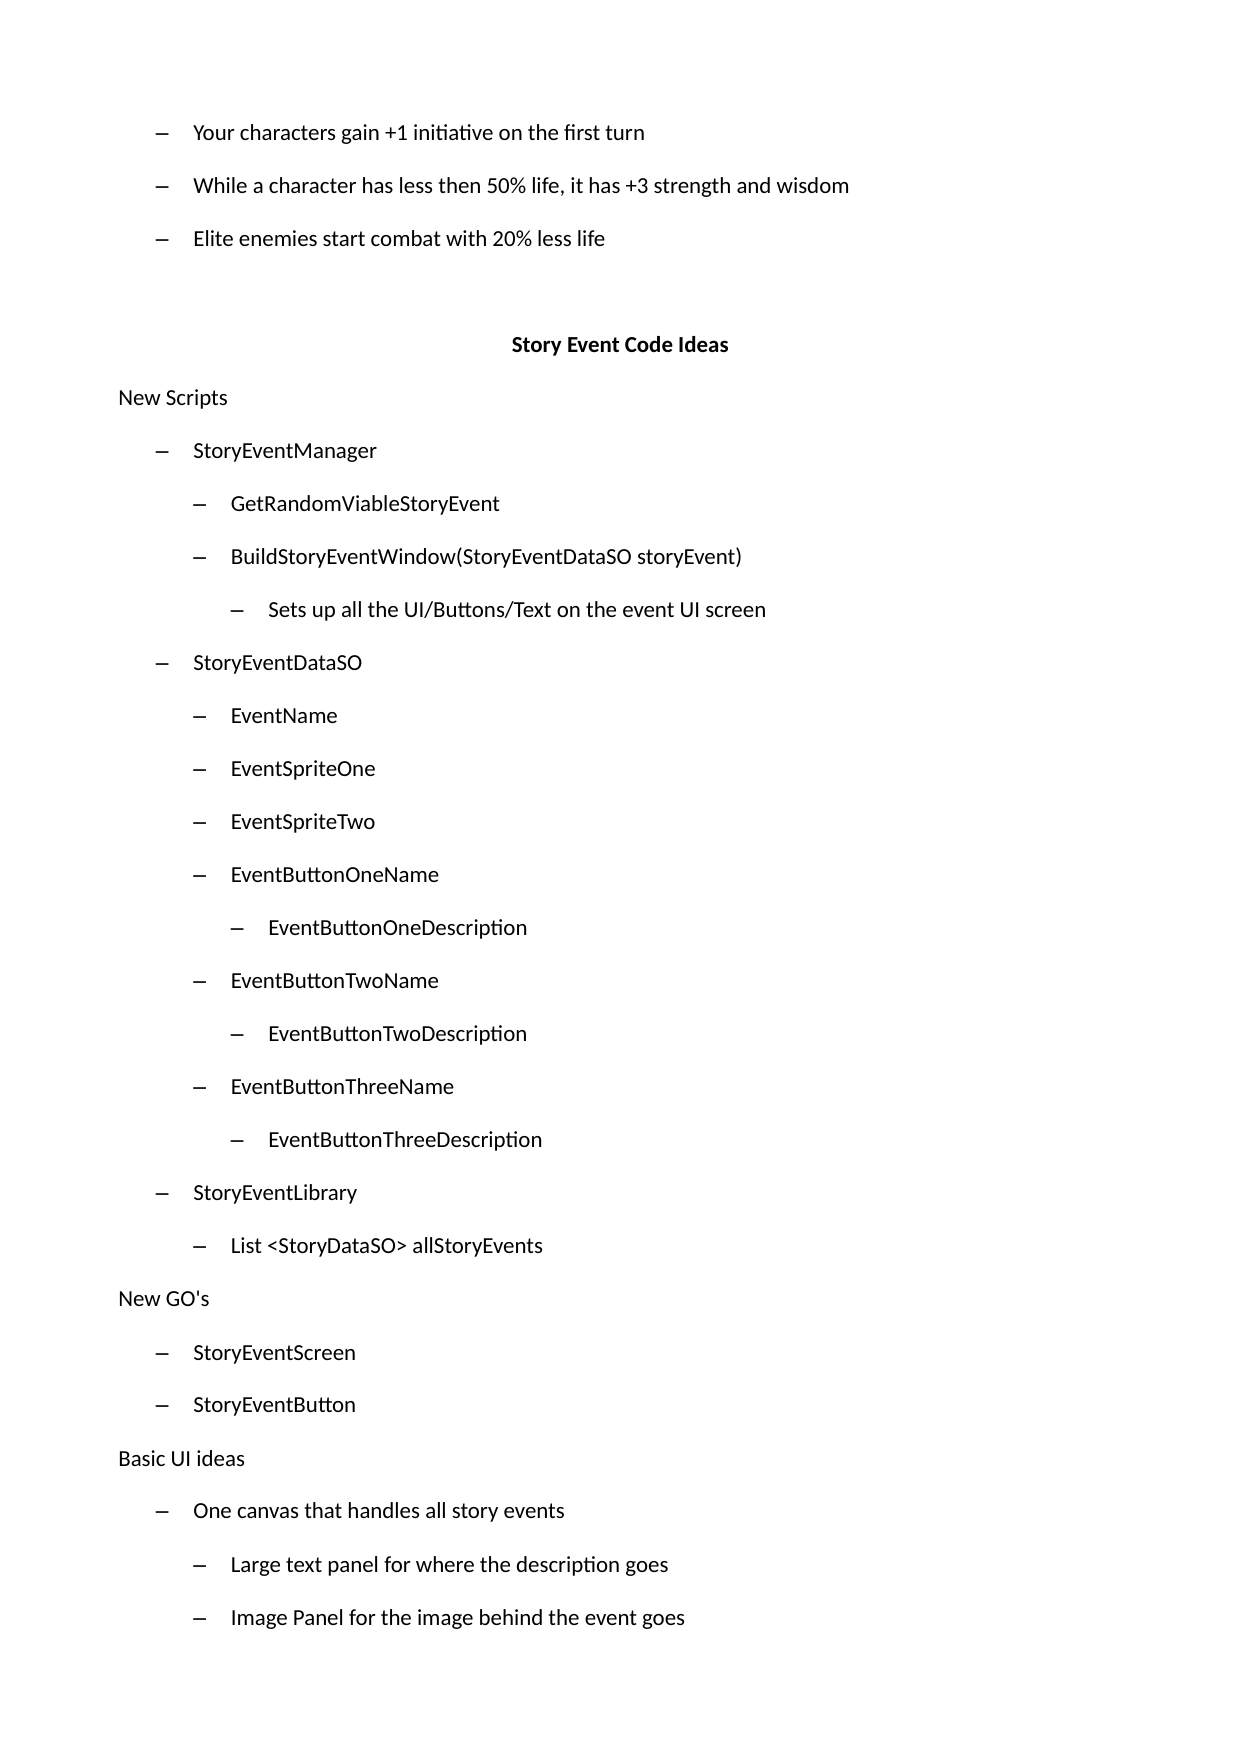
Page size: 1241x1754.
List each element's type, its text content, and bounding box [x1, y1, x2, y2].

list GetRandomViableStoryEvent [193, 489, 1122, 517]
list EventButtonTwoDescription [231, 1019, 1122, 1047]
list EventButtonThreeName [193, 1072, 1122, 1101]
text New Scripts [118, 383, 1122, 411]
list StoryEventButton [156, 1391, 1122, 1419]
list Sets up all the UI/Buttons/Text on the event UI screen [231, 595, 1122, 623]
list List <StoryDataSO> allStoryEvents [193, 1232, 1122, 1259]
list StoryEventLibrary [156, 1178, 1122, 1207]
list Image Panel for the image behind the event goes [193, 1603, 1122, 1631]
list EventButtonThreeDescription [231, 1126, 1122, 1153]
list While a character has less then 50% life, it has +3 strength and wisdom [156, 171, 1122, 199]
list BuildStoryEventWindow(StoryEventDataSO storyEvent) [193, 542, 1122, 570]
list StoryEventScreen [156, 1338, 1122, 1366]
text Basic UI ideas [118, 1444, 1122, 1472]
text New GO's [118, 1284, 1122, 1313]
list One canvas that handles all story events [156, 1497, 1122, 1525]
list Large text panel for where the description goes [193, 1550, 1122, 1578]
list StoryEventDataSO [156, 648, 1122, 676]
list EventName [193, 701, 1122, 729]
list StoryEventManager [156, 436, 1122, 464]
list Elite enemies start combat with 20% less life [156, 224, 1122, 252]
text Story Event Code Ideas [118, 330, 1122, 358]
list EventButtonTwoName [193, 966, 1122, 994]
list EventSpriteTwo [193, 807, 1122, 835]
list EventButtonOneName [193, 860, 1122, 888]
list EventSpriteOne [193, 754, 1122, 782]
list Your characters gain +1 initiative on the first turn [156, 118, 1122, 146]
list EventButtonOneDescription [231, 913, 1122, 941]
